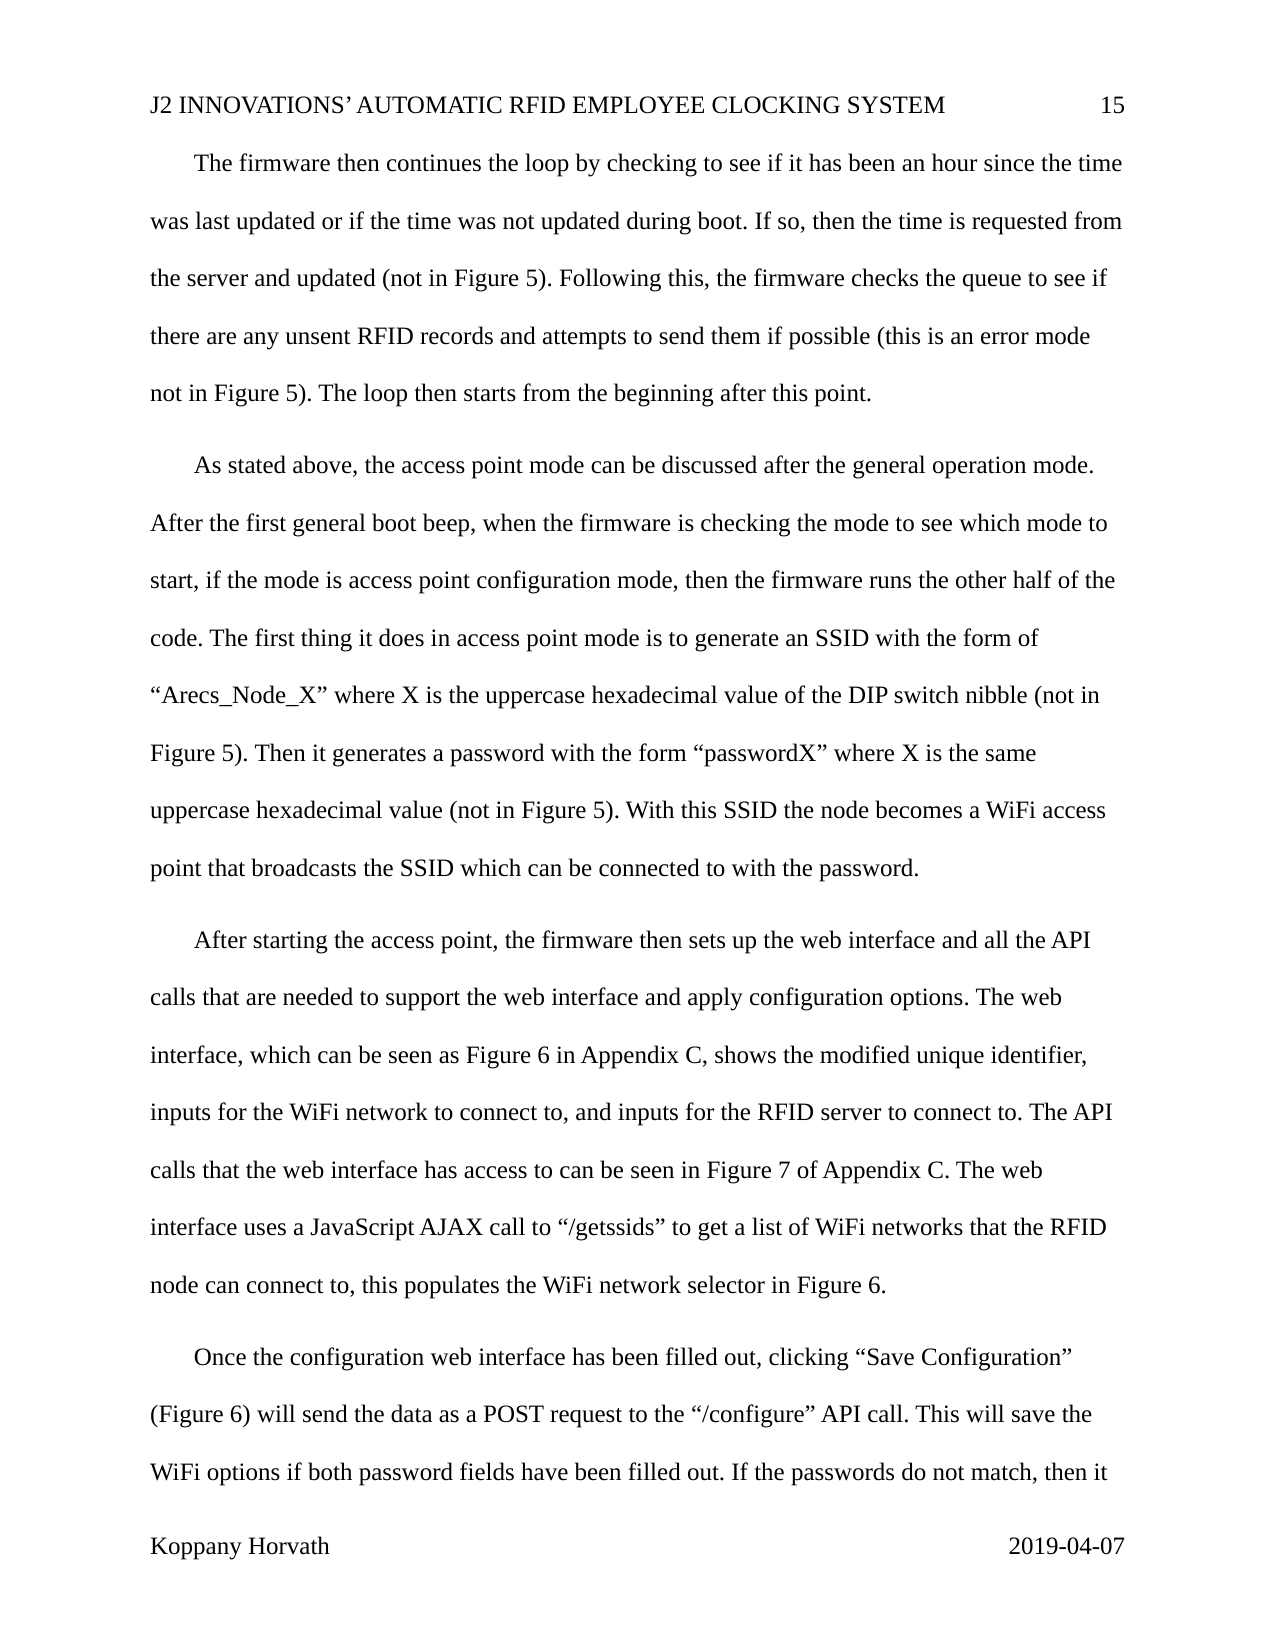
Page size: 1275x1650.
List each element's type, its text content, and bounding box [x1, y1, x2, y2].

text After starting the access point, the firmware then sets up the web interface and all the API calls that are needed to support the web interface and apply configuration options. The web interface, which can be seen as Figure 6 in Appendix C, shows the modified unique identifier, inputs for the WiFi network to connect to, and inputs for the RFID server to connect to. The API calls that the web interface has access to can be seen in Figure 7 of Appendix C. The web interface uses a JavaScript AJAX call to “/getssids” to get a list of WiFi networks that the RFID node can connect to, this populates the WiFi network selector in Figure 6. [150, 925, 1125, 1299]
text Once the configuration web interface has been filled out, clicking “Save Configuration” (Figure 6) will send the data as a POST request to the “/configure” API call. This will save the WiFi options if both password fields have been filled out. If the passwords do not match, then it [150, 1342, 1125, 1486]
text As stated above, the access point mode can be discussed after the general operation mode. After the first general boot beep, when the firmware is checking the mode to see which mode to start, if the mode is access point configuration mode, then the firmware runs the other half of the code. The first thing it does in access point mode is to generate an SSID with the form of “Arecs_Node_X” where X is the uppercase hexadecimal value of the DIP switch nibble (not in Figure 5). Then it generates a password with the form “passwordX” where X is the same uppercase hexadecimal value (not in Figure 5). With this SSID the node becomes a WiFi access point that broadcasts the SSID which can be connected to with the password. [150, 450, 1125, 882]
text The firmware then continues the loop by checking to see if it has been an hour since the time was last updated or if the time was not updated during boot. If so, then the time is requested from the server and updated (not in Figure 5). Following this, the firmware checks the queue to see if there are any unsent RFID records and attempts to send them if possible (this is an error mode not in Figure 5). The loop then starts from the beginning after this point. [150, 148, 1125, 407]
